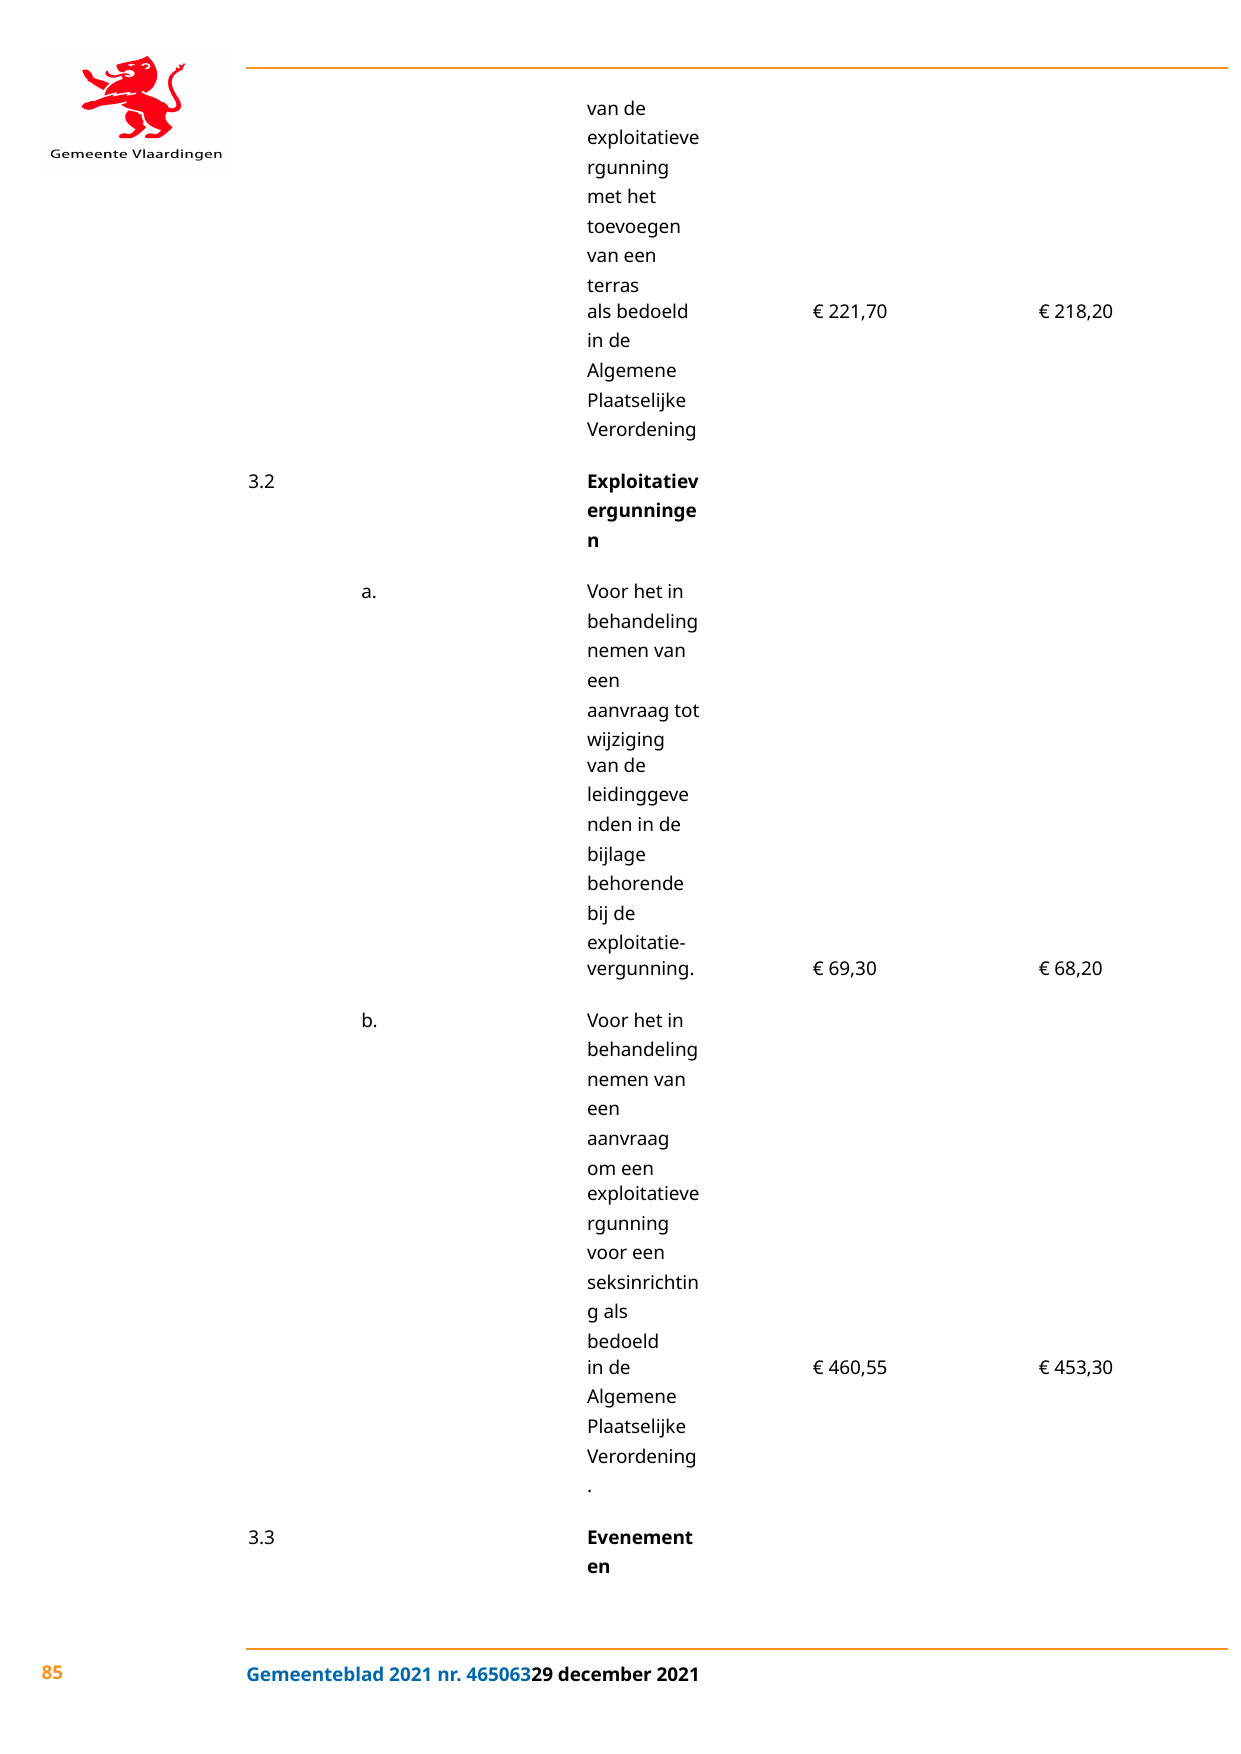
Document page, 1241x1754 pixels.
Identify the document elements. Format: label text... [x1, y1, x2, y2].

table_cell [700, 955, 813, 981]
table_cell [700, 1579, 813, 1605]
table_cell [474, 1579, 587, 1605]
table_cell [926, 95, 1038, 298]
table_cell [361, 1524, 474, 1579]
table_cell [1039, 981, 1152, 1007]
table_cell [700, 442, 813, 468]
table_cell [926, 1579, 1038, 1605]
table_cell Voor het in behandeling nemen van een aanvraag om een [587, 1007, 700, 1180]
table_cell [813, 981, 926, 1007]
table_cell [248, 553, 361, 578]
table_cell [361, 981, 474, 1007]
table_cell Voor het in behandeling nemen van een aanvraag tot wijziging [587, 579, 700, 752]
table_cell [813, 1180, 926, 1354]
table_cell [361, 1354, 474, 1498]
table_cell [474, 95, 587, 298]
table_cell [700, 95, 813, 298]
table_cell [1039, 579, 1152, 752]
table_cell € 68,20 [1039, 955, 1152, 981]
table_cell b. [361, 1007, 474, 1180]
table_cell [1039, 1498, 1152, 1524]
table_cell [700, 981, 813, 1007]
table_cell [700, 553, 813, 578]
table_cell [474, 1007, 587, 1180]
table_cell [361, 95, 474, 298]
table_cell [813, 95, 926, 298]
table_cell [361, 553, 474, 578]
table_cell [926, 442, 1038, 468]
table_cell [587, 981, 700, 1007]
table_cell [248, 1498, 361, 1524]
table_cell [926, 468, 1038, 553]
table_cell [587, 553, 700, 578]
table_cell [700, 1498, 813, 1524]
table_cell 3.3 [248, 1524, 361, 1579]
table_cell [813, 468, 926, 553]
table_cell [587, 1498, 700, 1524]
table_cell [926, 579, 1038, 752]
table_cell [926, 1524, 1038, 1579]
table_cell [474, 1354, 587, 1498]
table_cell [926, 553, 1038, 578]
table_cell [248, 1007, 361, 1180]
table_cell [248, 1180, 361, 1354]
table_cell [361, 1498, 474, 1524]
table_cell [700, 1180, 813, 1354]
table_cell [474, 981, 587, 1007]
table_cell vergunning. [587, 955, 700, 981]
table_cell [248, 752, 361, 955]
table_cell [474, 579, 587, 752]
table_cell [813, 1498, 926, 1524]
table_cell in de Algemene Plaatselijke Verordening. [587, 1354, 700, 1498]
table_cell [361, 752, 474, 955]
table_cell [474, 442, 587, 468]
table_cell [587, 442, 700, 468]
table_cell [587, 1579, 700, 1605]
table_cell a. [361, 579, 474, 752]
table_cell [700, 752, 813, 955]
table_cell [248, 442, 361, 468]
table_cell [926, 1007, 1038, 1180]
table_cell [474, 955, 587, 981]
table_cell [700, 579, 813, 752]
table_cell als bedoeld in de Algemene Plaatselijke Verordening [587, 298, 700, 442]
table_cell [813, 752, 926, 955]
table_cell € 460,55 [813, 1354, 926, 1498]
table_cell [1039, 442, 1152, 468]
table_cell [474, 553, 587, 578]
table_cell [700, 298, 813, 442]
table_cell [926, 1354, 1038, 1498]
table_cell € 218,20 [1039, 298, 1152, 442]
table_cell [361, 442, 474, 468]
table_cell [813, 1579, 926, 1605]
picture [41, 47, 231, 172]
table_cell € 221,70 [813, 298, 926, 442]
table_cell [700, 468, 813, 553]
table_cell [926, 298, 1038, 442]
table_cell [474, 1524, 587, 1579]
table_cell [926, 752, 1038, 955]
table_cell [926, 955, 1038, 981]
table_cell [361, 468, 474, 553]
table_cell [474, 1498, 587, 1524]
table_cell 3.2 [248, 468, 361, 553]
table_cell van de leidinggevenden in de bijlage behorende bij de exploitatie- [587, 752, 700, 955]
table_cell [474, 1180, 587, 1354]
table_cell [248, 579, 361, 752]
table_cell Exploitatievergunningen [587, 468, 700, 553]
table_cell [361, 955, 474, 981]
table_cell [1039, 95, 1152, 298]
table_cell [1039, 553, 1152, 578]
table_cell [926, 1498, 1038, 1524]
table_cell [1039, 1007, 1152, 1180]
table_cell [474, 298, 587, 442]
table_cell € 69,30 [813, 955, 926, 981]
table_cell [813, 442, 926, 468]
table_cell [813, 1007, 926, 1180]
table_cell [813, 579, 926, 752]
table_cell [700, 1354, 813, 1498]
table_cell [813, 553, 926, 578]
table_cell [248, 298, 361, 442]
table_cell [248, 95, 361, 298]
table_cell [248, 981, 361, 1007]
table_cell exploitatievergunning voor een seksinrichting als bedoeld [587, 1180, 700, 1354]
table_cell [474, 468, 587, 553]
table_cell [248, 955, 361, 981]
table_cell [813, 1524, 926, 1579]
table_cell [926, 1180, 1038, 1354]
table_cell [361, 1180, 474, 1354]
table_cell [700, 1007, 813, 1180]
table_cell [248, 1579, 361, 1605]
table_cell [361, 298, 474, 442]
table_cell Evenementen [587, 1524, 700, 1579]
table_cell [700, 1524, 813, 1579]
table_cell [474, 752, 587, 955]
table_cell [1039, 468, 1152, 553]
table_cell [248, 1354, 361, 1498]
table_cell [926, 981, 1038, 1007]
table_cell van de exploitatievergunning met het toevoegen van een terras [587, 95, 700, 298]
table_cell [1039, 1524, 1152, 1579]
table_cell [361, 1579, 474, 1605]
table_cell [1039, 1579, 1152, 1605]
table_cell [1039, 752, 1152, 955]
table_cell € 453,30 [1039, 1354, 1152, 1498]
table_cell [1039, 1180, 1152, 1354]
